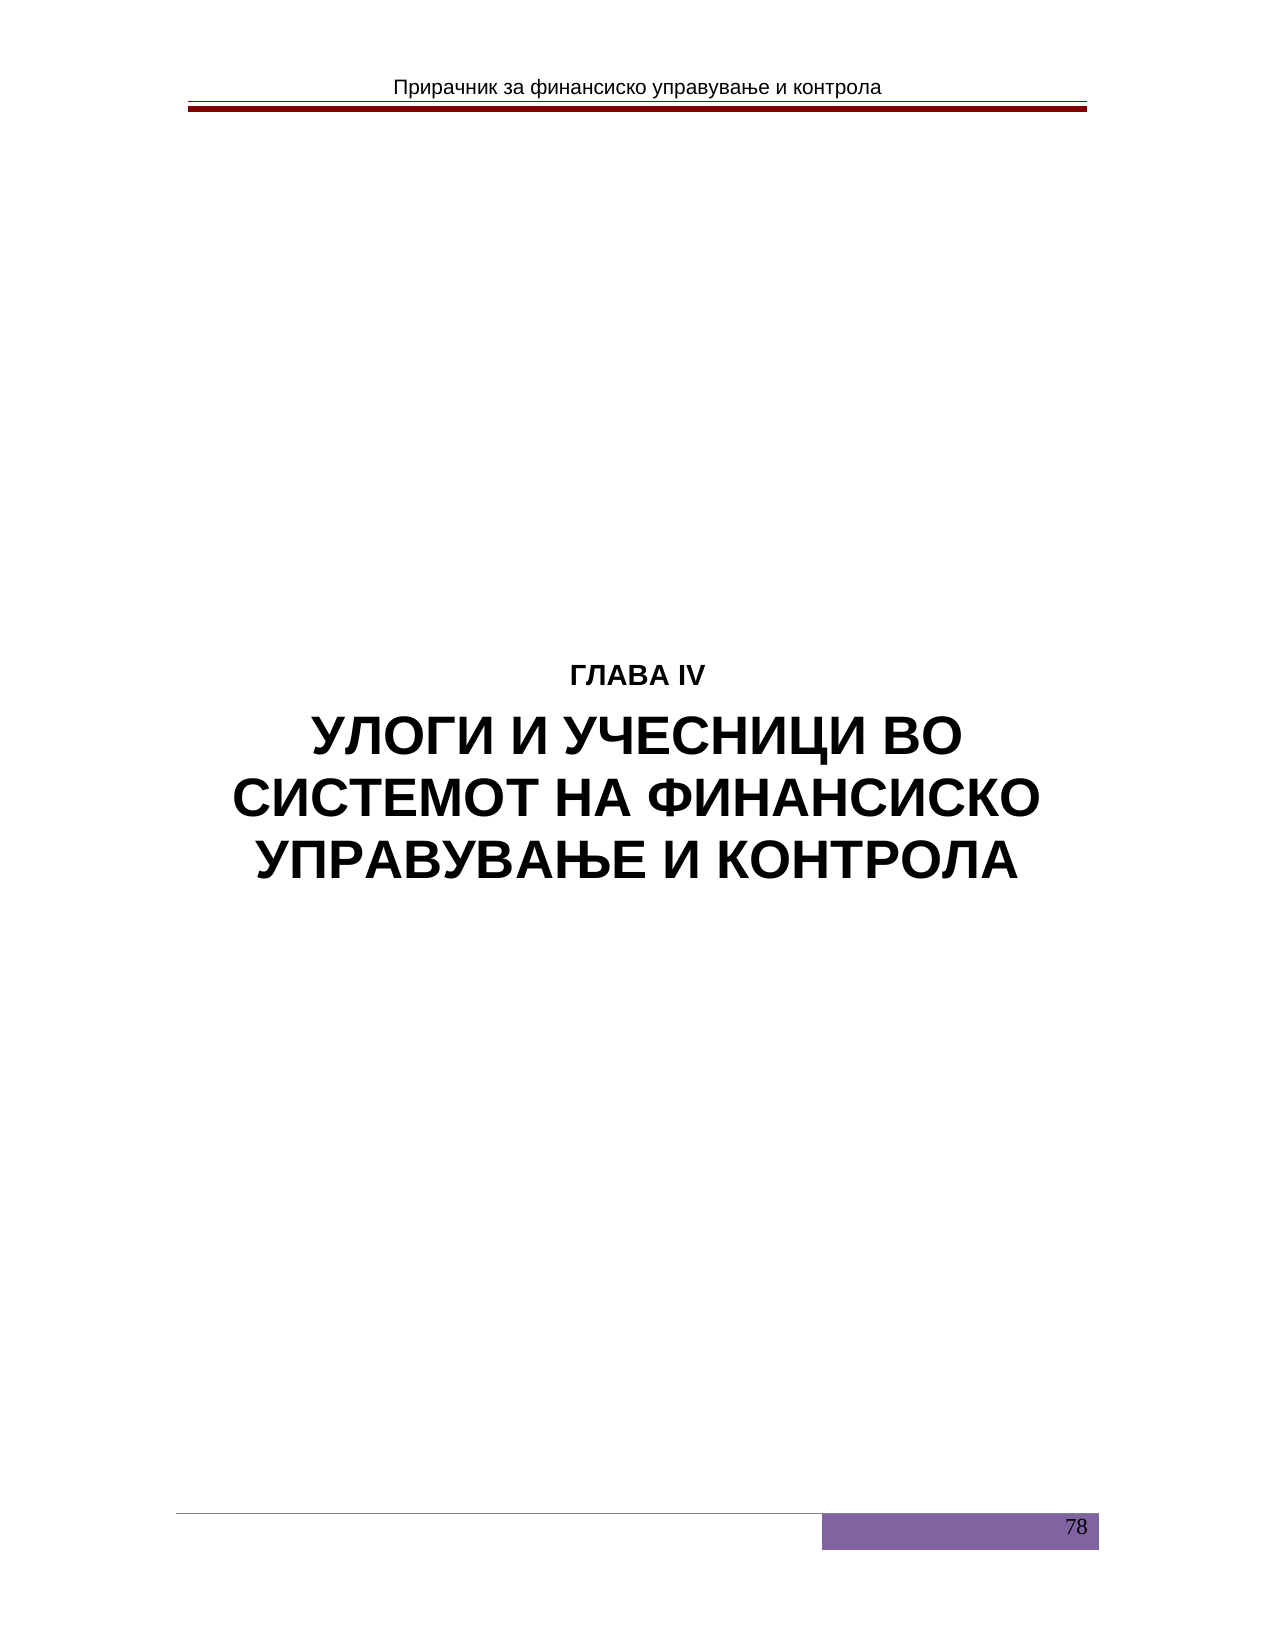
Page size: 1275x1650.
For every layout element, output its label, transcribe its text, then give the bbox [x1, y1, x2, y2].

text ГЛАВА IV [187, 657, 1087, 691]
text УЛОГИ И УЧЕСНИЦИ ВО СИСТЕМОТ НА ФИНАНСИСКО УПРАВУВАЊЕ И КОНТРОЛА [187, 703, 1087, 890]
